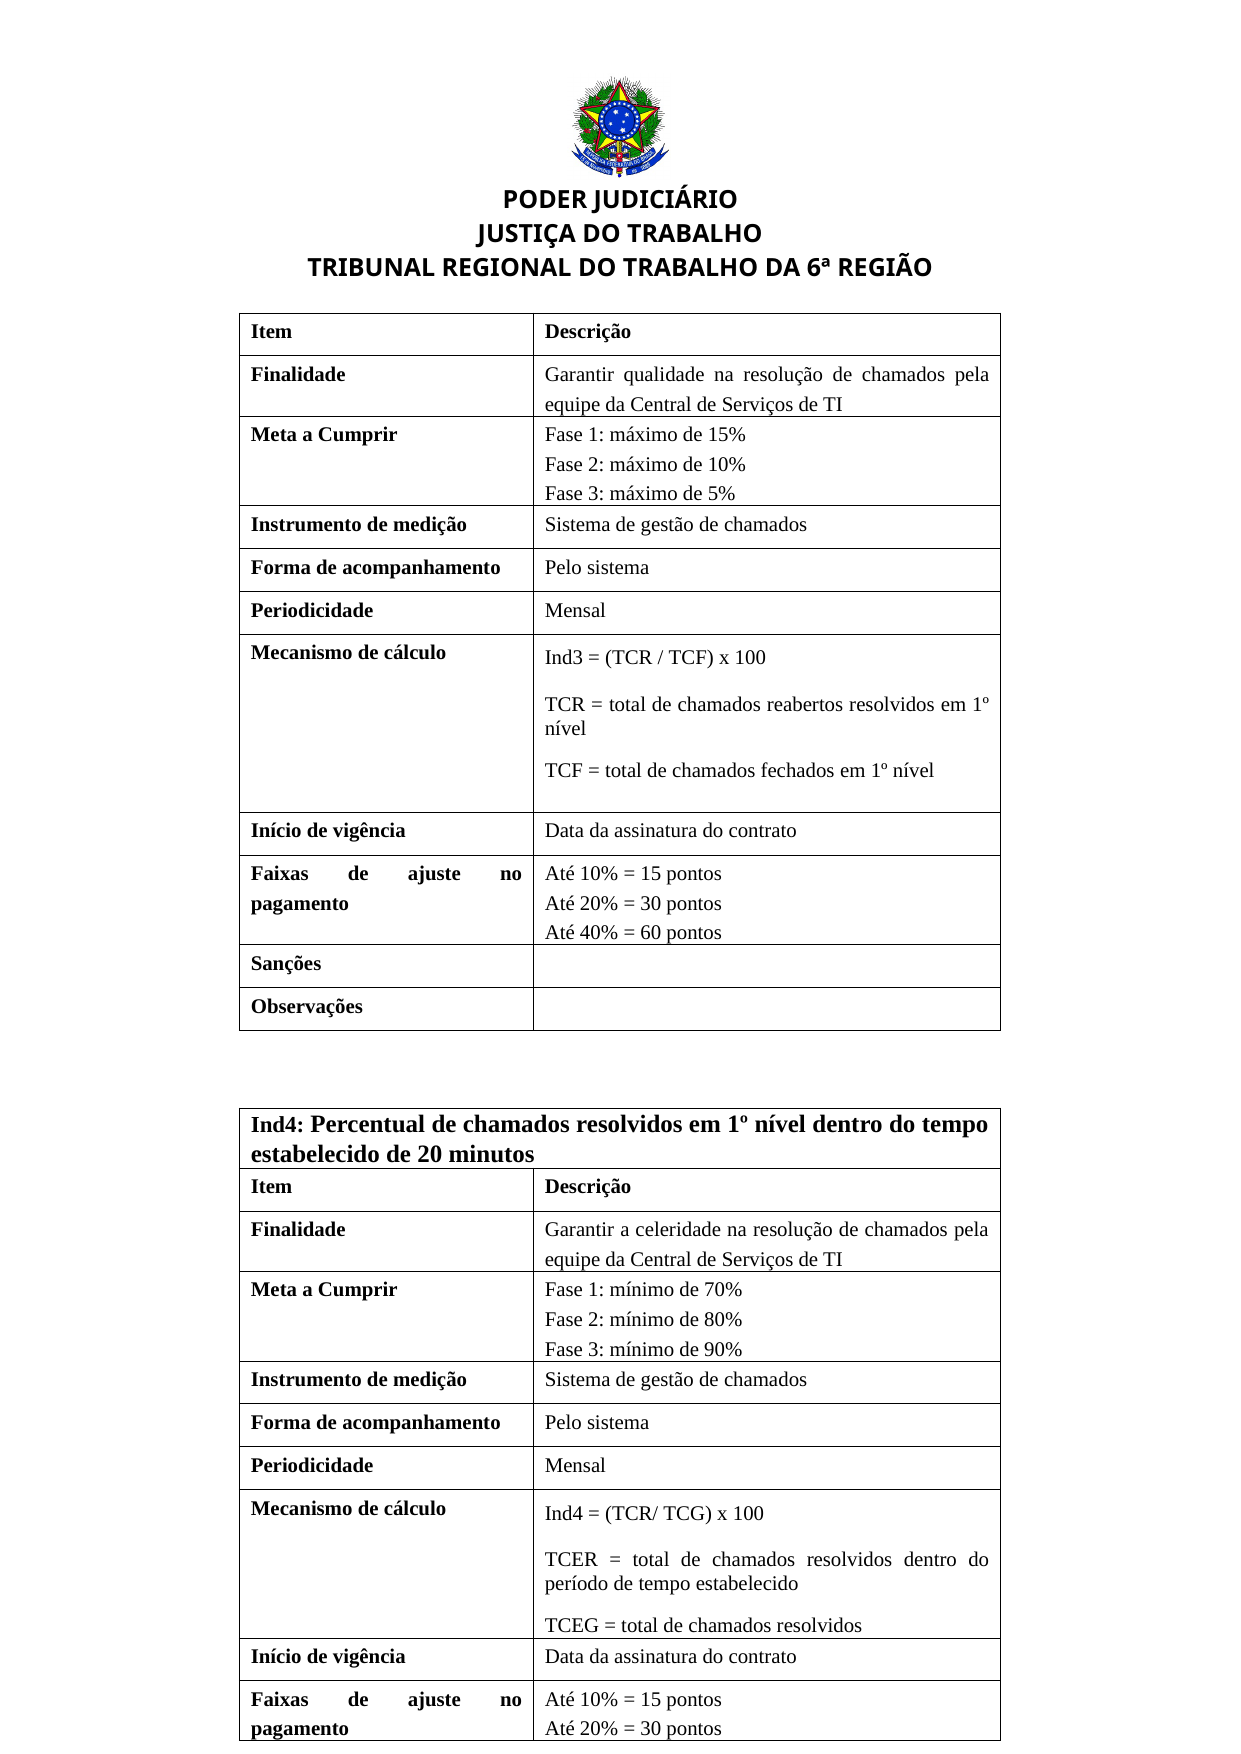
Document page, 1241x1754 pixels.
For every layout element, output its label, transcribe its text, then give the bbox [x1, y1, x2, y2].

table_cell Faixas de ajuste no pagamento [240, 856, 533, 944]
table_cell Mecanismo de cálculo [240, 1490, 533, 1637]
table_cell Periodicidade [240, 592, 533, 634]
table_cell Faixas de ajuste no pagamento [240, 1681, 533, 1740]
table_cell Forma de acompanhamento [240, 549, 533, 591]
table_cell Mecanismo de cálculo [240, 635, 533, 812]
table_cell Ind4 = (TCR/ TCG) x 100 TCER = total de chamados resolvidos dentro do período de tempo estabelecido TCEG = total de chamados resolvidos [534, 1490, 1000, 1637]
table_cell [534, 945, 1000, 987]
table_cell Sistema de gestão de chamados [534, 1362, 1000, 1403]
table_cell Garantir a celeridade na resolução de chamados pela equipe da Central de Serviços de TI [534, 1212, 1000, 1271]
table_cell Periodicidade [240, 1447, 533, 1489]
table_cell Data da assinatura do contrato [534, 813, 1000, 854]
table_cell Fase 1: máximo de 15% Fase 2: máximo de 10% Fase 3: máximo de 5% [534, 417, 1000, 505]
table_cell Finalidade [240, 1212, 533, 1271]
table_cell Mensal [534, 592, 1000, 634]
table_cell Descrição [534, 314, 1000, 355]
table_cell Forma de acompanhamento [240, 1404, 533, 1446]
table_cell [534, 988, 1000, 1030]
table_cell Garantir qualidade na resolução de chamados pela equipe da Central de Serviços de TI [534, 356, 1000, 416]
table_cell Pelo sistema [534, 1404, 1000, 1446]
table_cell Fase 1: mínimo de 70% Fase 2: mínimo de 80% Fase 3: mínimo de 90% [534, 1272, 1000, 1361]
table_header Ind4: Percentual de chamados resolvidos em 1º nível dentro do tempo estabelecido de 20 minutos [240, 1109, 1000, 1168]
table_cell Meta a Cumprir [240, 417, 533, 505]
table_cell Até 10% = 15 pontos Até 20% = 30 pontos Até 40% = 60 pontos [534, 856, 1000, 944]
table_cell Sistema de gestão de chamados [534, 506, 1000, 548]
table_cell Instrumento de medição [240, 1362, 533, 1403]
table_cell Finalidade [240, 356, 533, 416]
table_cell Item [240, 1169, 533, 1211]
table_cell Descrição [534, 1169, 1000, 1211]
table_cell Meta a Cumprir [240, 1272, 533, 1361]
table_cell Até 10% = 15 pontos Até 20% = 30 pontos [534, 1681, 1000, 1740]
table_cell Sanções [240, 945, 533, 987]
table_cell Ind3 = (TCR / TCF) x 100 TCR = total de chamados reabertos resolvidos em 1º nível TCF = total de chamados fechados em 1º nível [534, 635, 1000, 812]
table_cell Instrumento de medição [240, 506, 533, 548]
table_cell Item [240, 314, 533, 355]
table_cell Mensal [534, 1447, 1000, 1489]
table_cell Data da assinatura do contrato [534, 1639, 1000, 1680]
table_cell Observações [240, 988, 533, 1030]
table_cell Pelo sistema [534, 549, 1000, 591]
table_cell Início de vigência [240, 813, 533, 854]
table_cell Início de vigência [240, 1639, 533, 1680]
